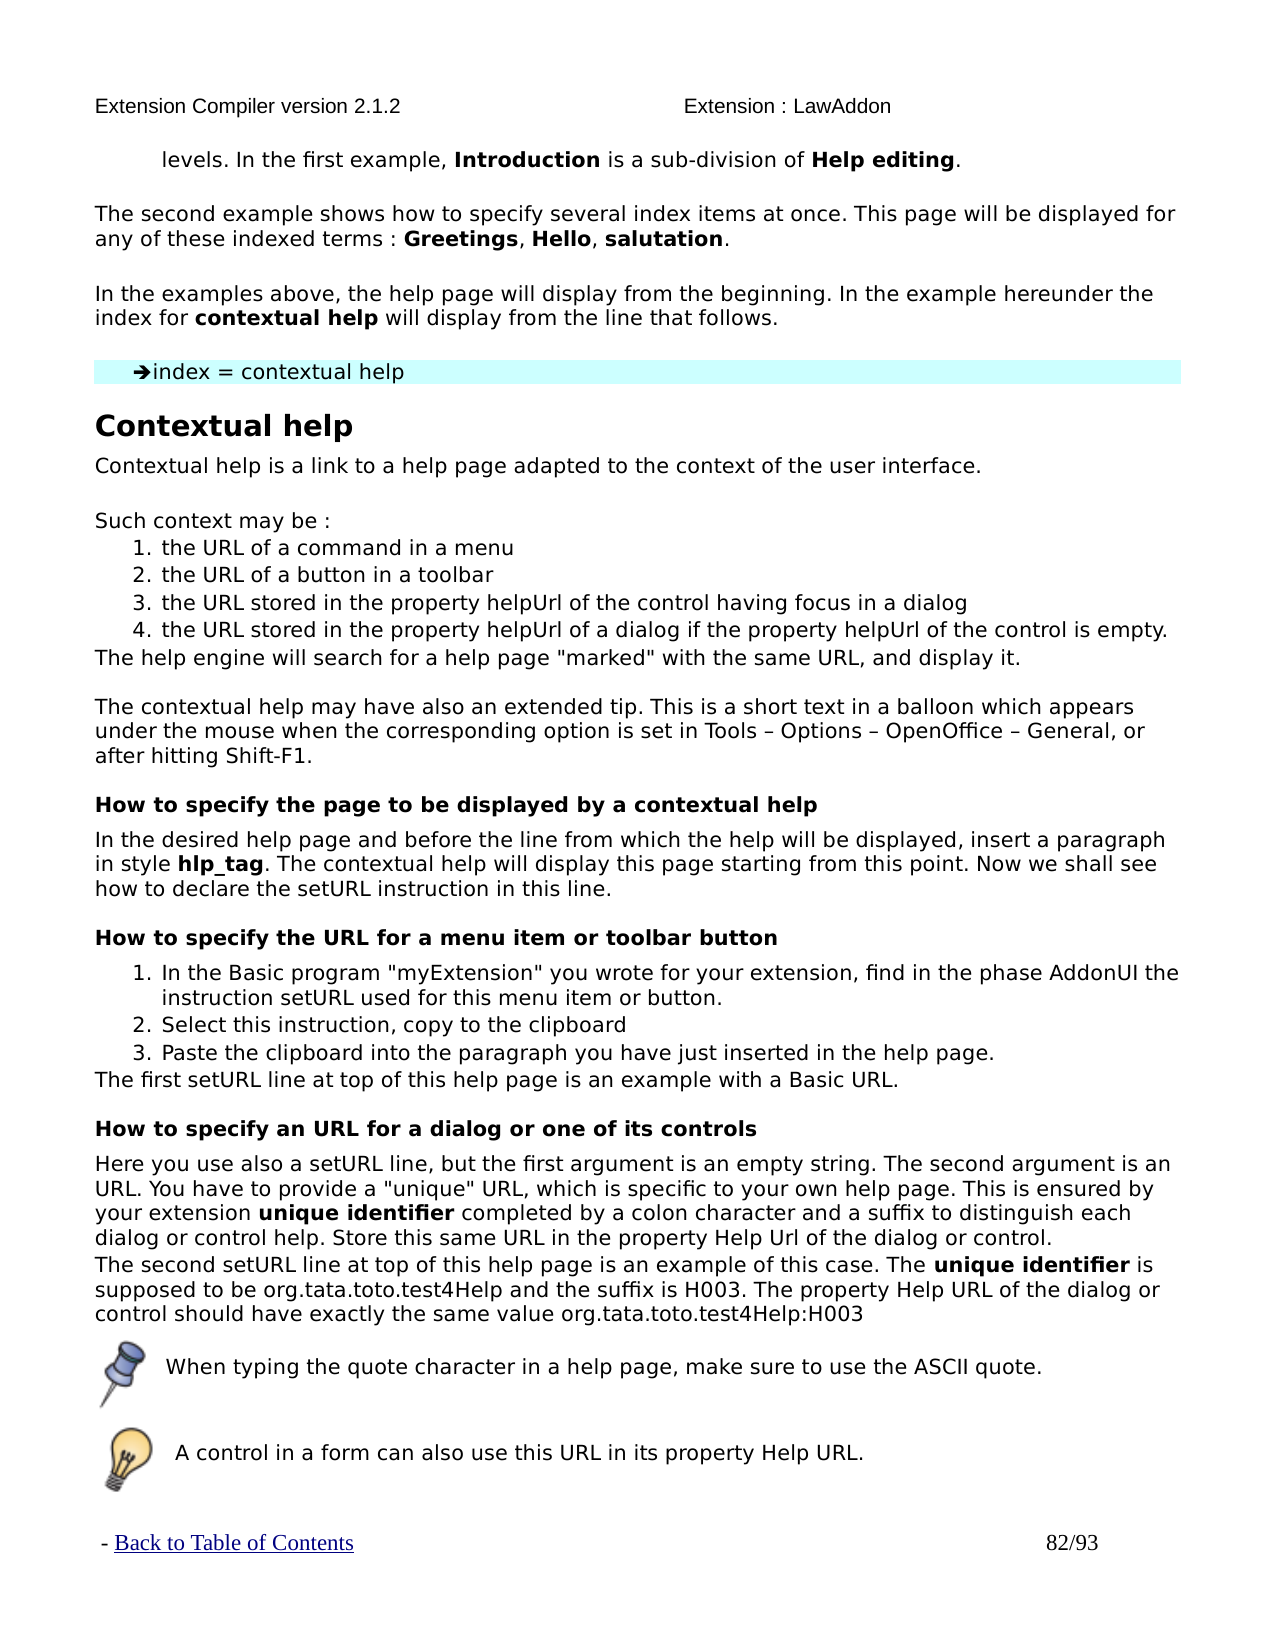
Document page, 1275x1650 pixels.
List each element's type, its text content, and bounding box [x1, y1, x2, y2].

text Here you use also a setURL line, but the first argument is an empty string. The second argument is an URL. You have to provide a "unique" URL, which is specific to your own help page. This is ensured by your extension unique identifier completed by a colon character and a suffix to distinguish each dialog or control help. Store this same URL in the property Help Url of the dialog or control. [94, 1152, 1181, 1250]
text Contextual help is a link to a help page adapted to the context of the user interface. [94, 454, 1181, 478]
list the URL stored in the property helpUrl of a dialog if the property helpUrl of the control is empty. [132, 618, 1181, 643]
list Select this instruction, copy to the clipboard [132, 1013, 1181, 1038]
list index = contextual help [94, 360, 1181, 384]
list the URL stored in the property helpUrl of the control having focus in a dialog [132, 591, 1181, 615]
text In the examples above, the help page will display from the beginning. In the example hereunder the index for contextual help will display from the line that follows. [94, 282, 1181, 331]
text Such context may be : [94, 509, 1181, 533]
text Contextual help [94, 409, 1181, 443]
text How to specify the page to be displayed by a contextual help [94, 793, 1181, 817]
text How to specify an URL for a dialog or one of its controls [94, 1117, 1181, 1142]
list When typing the quote character in a help page, make sure to use the ASCII quote. [94, 1353, 1181, 1385]
text In the desired help page and before the line from which the help will be displayed, insert a paragraph in style hlp_tag. The contextual help will display this page starting from this point. Now we shall see how to declare the setURL instruction in this line. [94, 828, 1181, 901]
list A control in a form can also use this URL in its property Help URL. [163, 1423, 1181, 1497]
list In the Basic program "myExtension" you wrote for your extension, find in the phase AddonUI the instruction setURL used for this menu item or button. [132, 961, 1181, 1010]
text How to specify the URL for a menu item or toolbar button [94, 926, 1181, 951]
list Paste the clipboard into the paragraph you have just inserted in the help page. [132, 1041, 1181, 1065]
picture [95, 1423, 163, 1497]
picture [95, 1339, 151, 1411]
text The first setURL line at top of this help page is an example with a Basic URL. [94, 1068, 1181, 1092]
text The second example shows how to specify several index items at once. This page will be displayed for any of these indexed terms : Greetings, Hello, salutation. [94, 202, 1181, 251]
list the URL of a command in a menu [132, 536, 1181, 561]
text The help engine will search for a help page "marked" with the same URL, and display it. The contextual help may have also an extended tip. This is a short text in a balloon which appears under the mouse when the corresponding option is set in Tools – Options – OpenOffice – General, or after hitting Shift-F1. [94, 646, 1181, 768]
list levels. In the first example, Introduction is a sub-division of Help editing. [132, 147, 1181, 172]
text The second setURL line at top of this help page is an example of this case. The unique identifier is supposed to be org.tata.toto.test4Help and the suffix is H003. The property Help URL of the dialog or control should have exactly the same value org.tata.toto.test4Help:H003 [94, 1253, 1181, 1327]
list the URL of a button in a toolbar [132, 563, 1181, 588]
